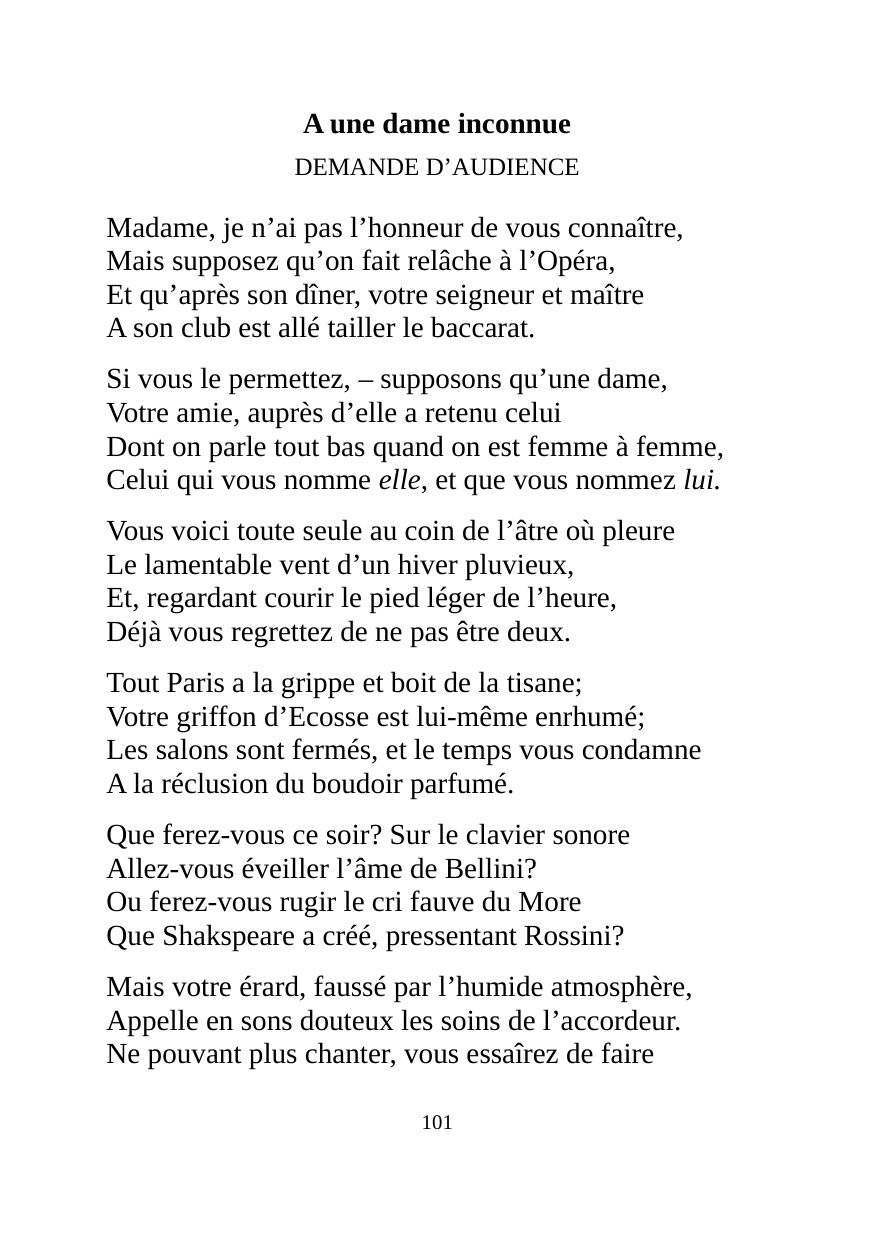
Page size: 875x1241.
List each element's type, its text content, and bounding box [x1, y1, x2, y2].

text DEMANDE D’AUDIENCE [106, 152, 768, 180]
subtitle A une dame inconnue [106, 106, 768, 140]
text Madame, je n’ai pas l’honneur de vous connaître, Mais supposez qu’on fait relâche à l’Opéra, Et qu’après son dîner, votre seigneur et maître A son club est allé tailler le baccarat. [106, 210, 768, 344]
text Vous voici toute seule au coin de l’âtre où pleure Le lamentable vent d’un hiver pluvieux, Et, regardant courir le pied léger de l’heure, Déjà vous regrettez de ne pas être deux. [106, 513, 768, 648]
text Tout Paris a la grippe et boit de la tisane; Votre griffon d’Ecosse est lui-même enrhumé; Les salons sont fermés, et le temps vous condamne A la réclusion du boudoir parfumé. [106, 665, 768, 799]
text Que ferez-vous ce soir? Sur le clavier sonore Allez-vous éveiller l’âme de Bellini? Ou ferez-vous rugir le cri fauve du More Que Shakspeare a créé, pressentant Rossini? [106, 817, 768, 951]
text Mais votre érard, faussé par l’humide atmosphère, Appelle en sons douteux les soins de l’accordeur. Ne pouvant plus chanter, vous essaîrez de faire [106, 969, 768, 1070]
text Si vous le permettez, ‒ supposons qu’une dame, Votre amie, auprès d’elle a retenu celui Dont on parle tout bas quand on est femme à femme, Celui qui vous nomme elle, et que vous nommez lui. [106, 362, 768, 496]
